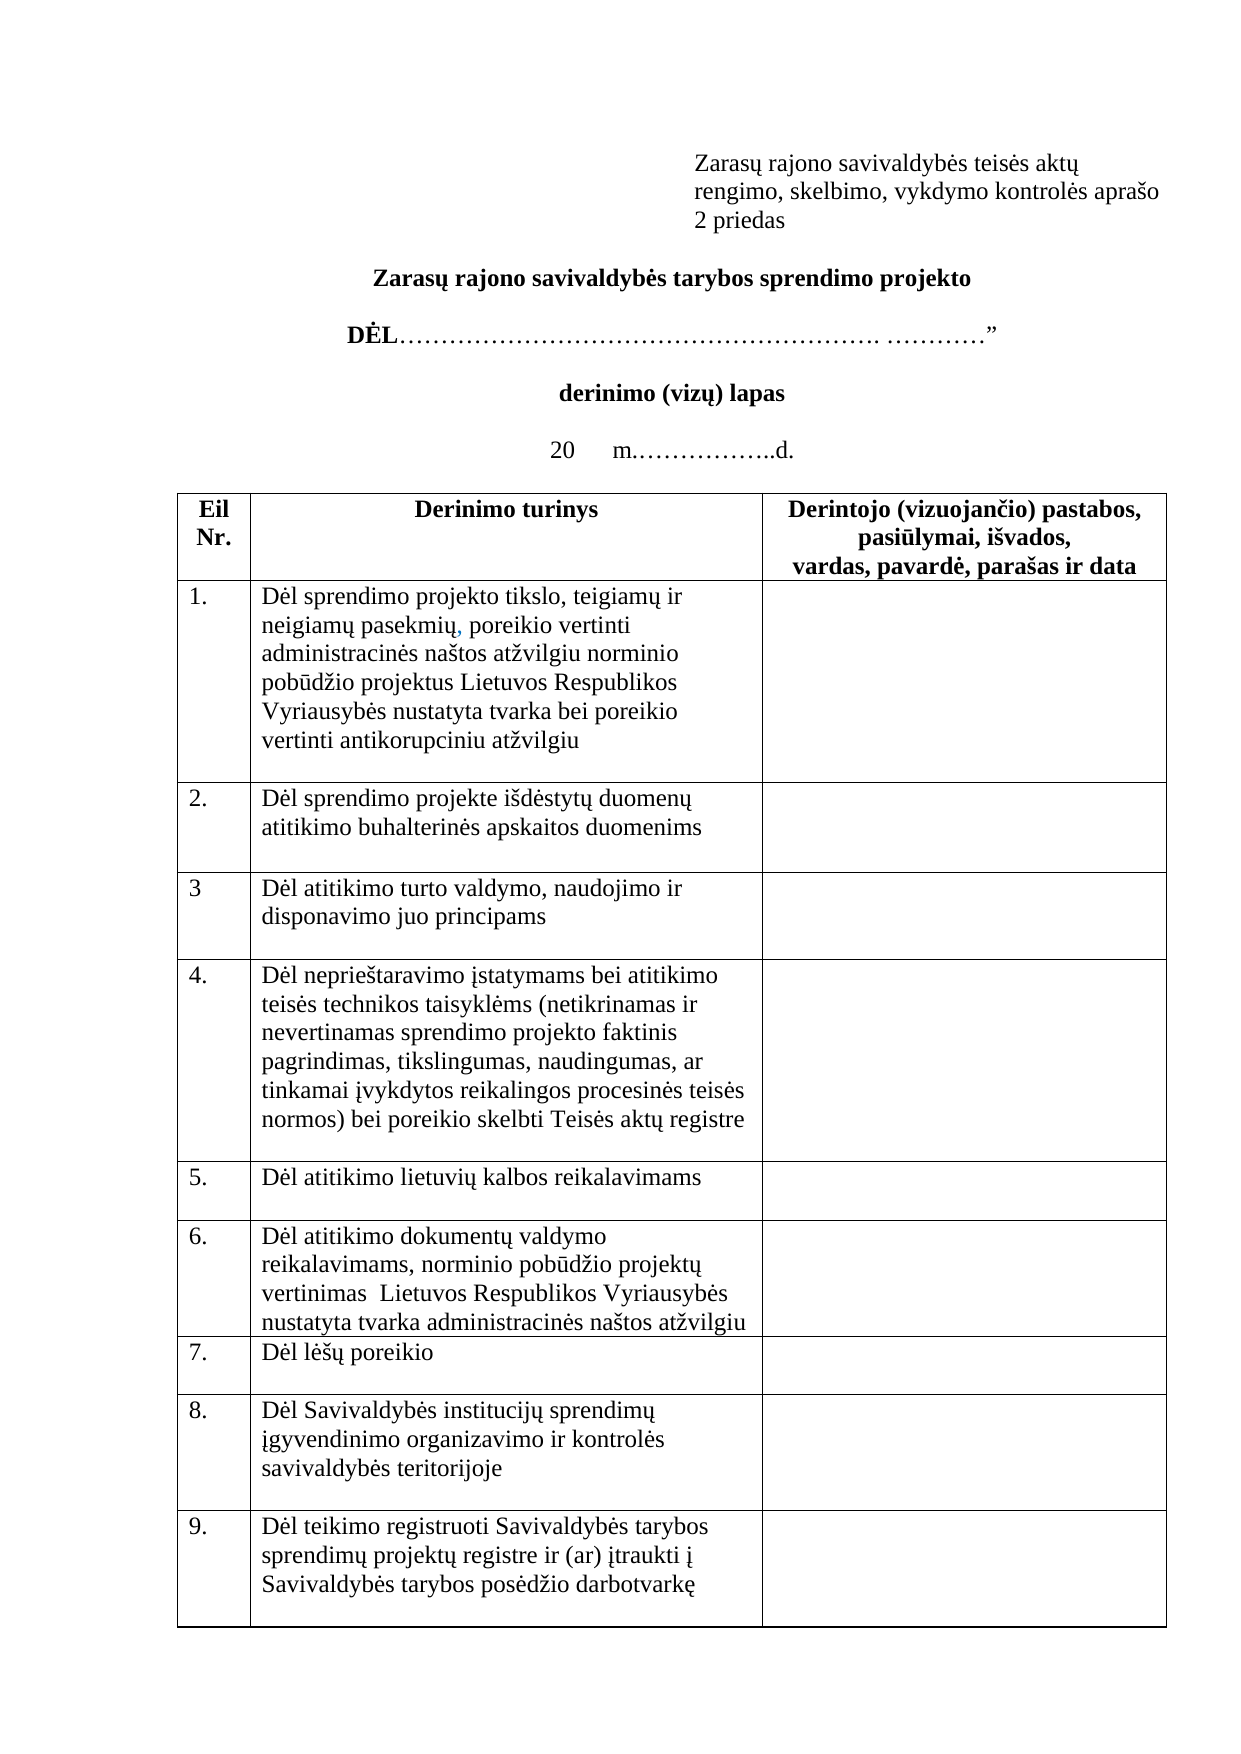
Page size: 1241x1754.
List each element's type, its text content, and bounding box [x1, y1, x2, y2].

table_cell [763, 1162, 1166, 1220]
table_cell Dėl sprendimo projekto tikslo, teigiamų ir neigiamų pasekmių, poreikio vertinti administracinės naštos atžvilgiu norminio pobūdžio projektus Lietuvos Respublikos Vyriausybės nustatyta tvarka bei poreikio vertinti antikorupciniu atžvilgiu [251, 581, 762, 782]
table_cell Dėl teikimo registruoti Savivaldybės tarybos sprendimų projektų registre ir (ar) įtraukti į Savivaldybės tarybos posėdžio darbotvarkę [251, 1511, 762, 1626]
text Zarasų rajono savivaldybės tarybos sprendimo projekto [177, 263, 1167, 291]
table_cell 1. [178, 581, 250, 782]
table_cell Dėl sprendimo projekte išdėstytų duomenų atitikimo buhalterinės apskaitos duomenims [251, 783, 762, 872]
table_cell 7. [178, 1337, 250, 1394]
table_cell [763, 783, 1166, 872]
text DĖL…………………………………………………. …………” [177, 320, 1167, 349]
table_cell [763, 960, 1166, 1161]
table_cell 2. [178, 783, 250, 872]
table_cell 3 [178, 873, 250, 959]
table_cell Dėl neprieštaravimo įstatymams bei atitikimo teisės technikos taisyklėms (netikrinamas ir nevertinamas sprendimo projekto faktinis pagrindimas, tikslingumas, naudingumas, ar tinkamai įvykdytos reikalingos procesinės teisės normos) bei poreikio skelbti Teisės aktų registre [251, 960, 762, 1161]
table_cell Dėl lėšų poreikio [251, 1337, 762, 1394]
table_cell Dėl atitikimo turto valdymo, naudojimo ir disponavimo juo principams [251, 873, 762, 959]
text 20 m.……………..d. [177, 435, 1167, 464]
table_cell 4. [178, 960, 250, 1161]
table_header Derintojo (vizuojančio) pastabos, pasiūlymai, išvados, vardas, pavardė, parašas ir data [763, 494, 1166, 580]
table_cell 5. [178, 1162, 250, 1220]
table_cell [763, 1337, 1166, 1394]
text Zarasų rajono savivaldybės teisės aktų [694, 148, 1167, 176]
table_cell [763, 873, 1166, 959]
table_cell Dėl atitikimo dokumentų valdymo reikalavimams, norminio pobūdžio projektų vertinimas Lietuvos Respublikos Vyriausybės nustatyta tvarka administracinės naštos atžvilgiu [251, 1221, 762, 1336]
table_header Eil Nr. [178, 494, 250, 580]
table_cell [763, 1221, 1166, 1336]
table_cell 9. [178, 1511, 250, 1626]
text rengimo, skelbimo, vykdymo kontrolės aprašo [694, 176, 1167, 205]
text derinimo (vizų) lapas [177, 378, 1167, 406]
table_cell 6. [178, 1221, 250, 1336]
table_header Derinimo turinys [251, 494, 762, 580]
table_cell [763, 1395, 1166, 1510]
table_cell Dėl atitikimo lietuvių kalbos reikalavimams [251, 1162, 762, 1220]
table_cell 8. [178, 1395, 250, 1510]
text 2 priedas [694, 205, 1167, 234]
table_cell [763, 581, 1166, 782]
table_cell [763, 1511, 1166, 1626]
table_cell Dėl Savivaldybės institucijų sprendimų įgyvendinimo organizavimo ir kontrolės savivaldybės teritorijoje [251, 1395, 762, 1510]
